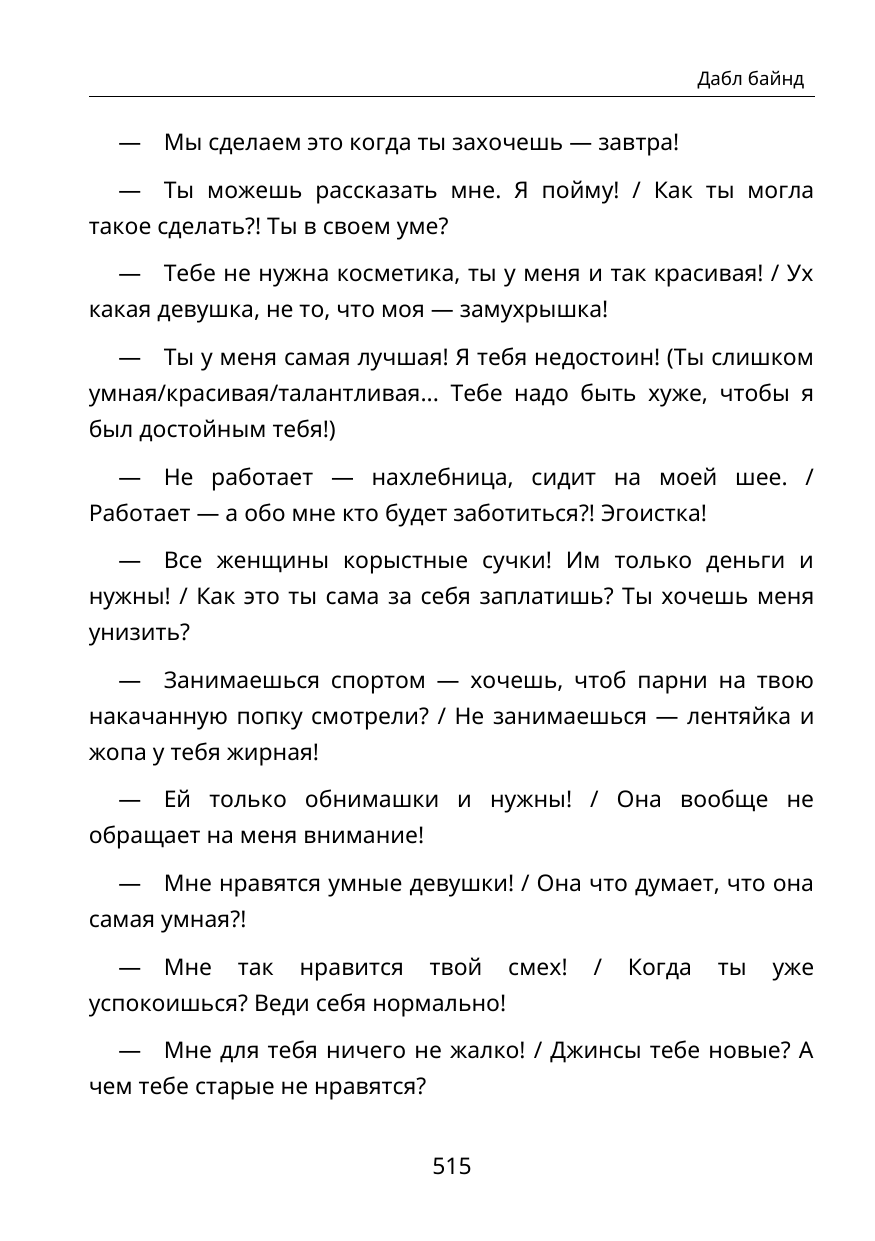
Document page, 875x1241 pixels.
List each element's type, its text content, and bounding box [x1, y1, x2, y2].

list Мне для тебя ничего не жалко! / Джинсы тебе новые? А чем тебе старые не нравятся? [88, 1034, 815, 1102]
list Занимаешься спортом — хочешь, чтоб парни на твою накачанную попку смотрели? / Не занимаешься — лентяйка и жопа у тебя жирная! [88, 664, 815, 767]
list Ты у меня самая лучшая! Я тебя недостоин! (Ты слишком умная/красивая/талантливая... Тебе надо быть хуже, чтобы я был достойным тебя!) [88, 341, 815, 444]
list Мне так нравится твой смех! / Когда ты уже успокоишься? Веди себя нормально! [88, 951, 815, 1018]
list Тебе не нужна косметика, ты у меня и так красивая! / Ух какая девушка, не то, что моя — замухрышка! [88, 257, 815, 324]
list Ей только обнимашки и нужны! / Она вообще не обращает на меня внимание! [88, 783, 815, 851]
list Ты можешь рассказать мне. Я пойму! / Как ты могла такое сделать?! Ты в своем уме? [88, 174, 815, 241]
list Мы сделаем это когда ты захочешь — завтра! [88, 126, 815, 157]
list Мне нравятся умные девушки! / Она что думает, что она самая умная?! [88, 867, 815, 934]
list Все женщины корыстные сучки! Им только деньги и нужны! / Как это ты сама за себя заплатишь? Ты хочешь меня унизить? [88, 544, 815, 647]
list Не работает — нахлебница, сидит на моей шее. / Работает — а обо мне кто будет заботиться?! Эгоистка! [88, 461, 815, 528]
